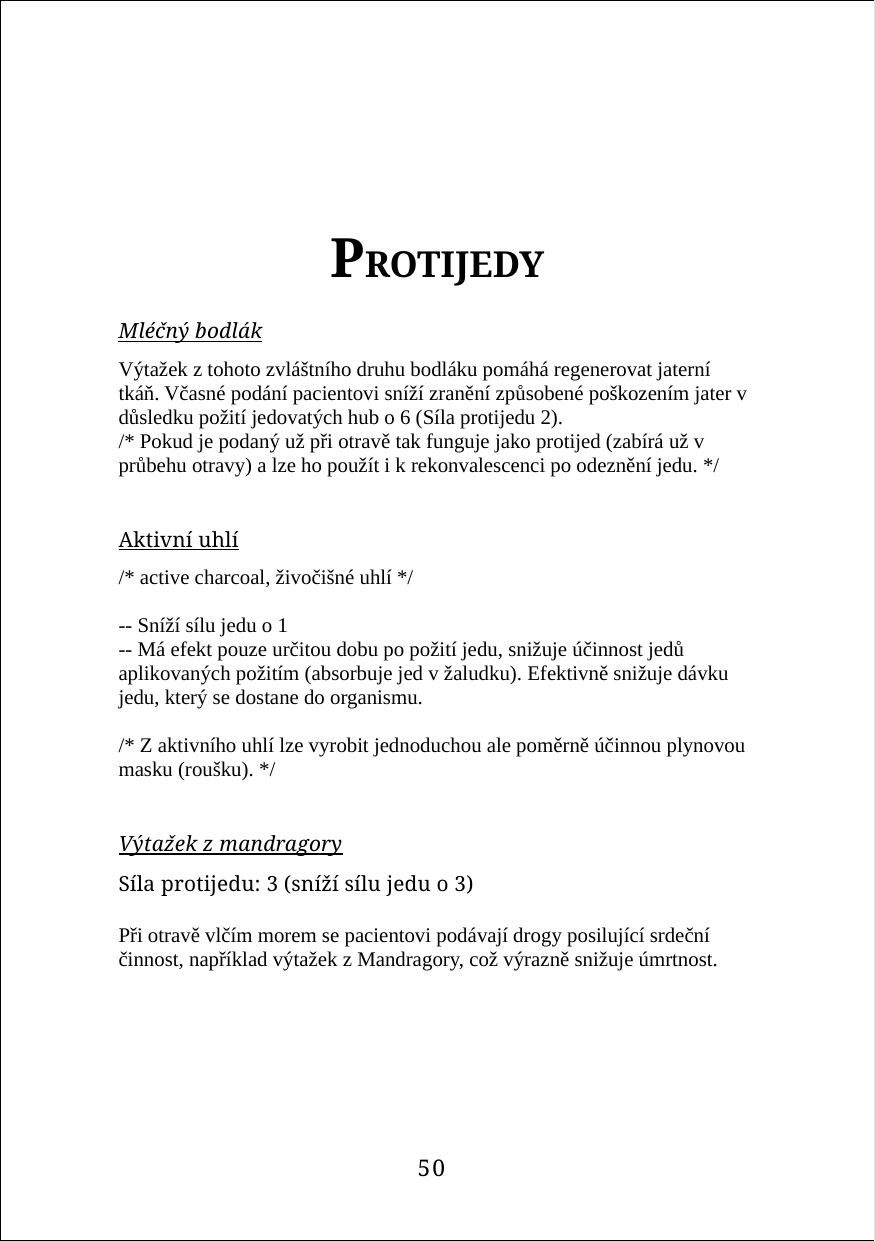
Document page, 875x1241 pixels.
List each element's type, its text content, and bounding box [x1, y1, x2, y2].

text -- Sníží sílu jedu o 1 [118, 613, 756, 637]
text /* Z aktivního uhlí lze vyrobit jednoduchou ale poměrně účinnou plynovou masku (roušku). */ [118, 733, 756, 781]
text Výtažek z tohoto zvláštního druhu bodláku pomáhá regenerovat jaterní tkáň. Včasné podání pacientovi sníží zranění způsobené poškozením jater v důsledku požití jedovatých hub o 6 (Síla protijedu 2). [118, 357, 756, 429]
subtitle Protijedy [118, 219, 756, 293]
subtitle Aktivní uhlí [118, 525, 756, 553]
subtitle Výtažek z mandragory [118, 829, 756, 858]
text /* Pokud je podaný už při otravě tak funguje jako protijed (zabírá už v průbehu otravy) a lze ho použít i k rekonvalescenci po odeznění jedu. */ [118, 429, 756, 477]
subtitle Mléčný bodlák [118, 316, 756, 345]
text Při otravě vlčím morem se pacientovi podávají drogy posilující srdeční činnost, například výtažek z Mandragory, což výrazně snižuje úmrtnost. [118, 923, 756, 971]
text /* active charcoal, živočišné uhlí */ [118, 565, 756, 589]
text Síla protijedu: 3 (sníží sílu jedu o 3) [118, 869, 756, 898]
text -- Má efekt pouze určitou dobu po požití jedu, snižuje účinnost jedů aplikovaných požitím (absorbuje jed v žaludku). Efektivně snižuje dávku jedu, který se dostane do organismu. [118, 637, 756, 709]
